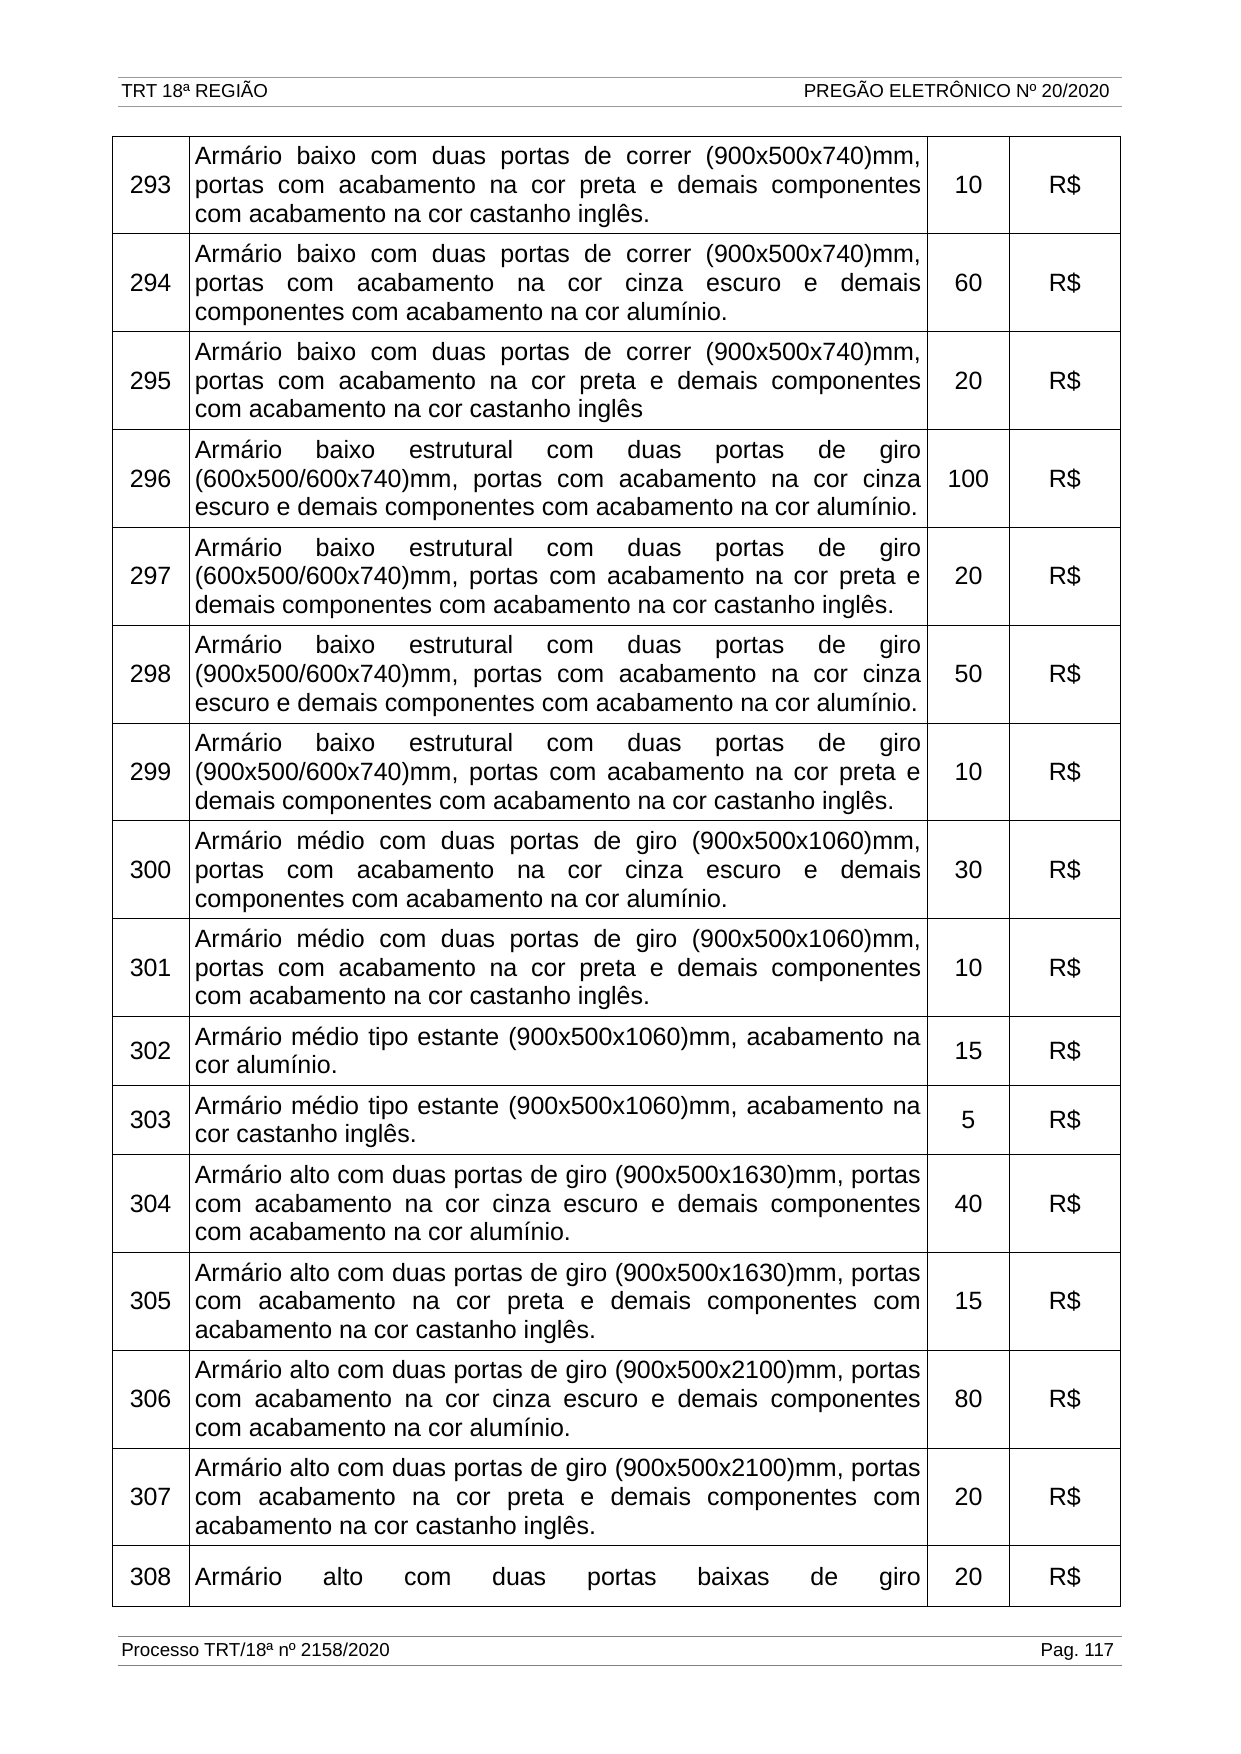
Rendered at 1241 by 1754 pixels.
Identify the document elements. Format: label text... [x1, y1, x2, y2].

table_cell 20 [928, 1546, 1009, 1606]
table_cell R$ [1010, 1253, 1120, 1349]
table_cell 15 [928, 1253, 1009, 1349]
table_cell Armário alto com duas portas de giro (900x500x1630)mm, portas com acabamento na cor cinza escuro e demais componentes com acabamento na cor alumínio. [190, 1155, 927, 1252]
table_cell Armário baixo estrutural com duas portas de giro (900x500/600x740)mm, portas com acabamento na cor preta e demais componentes com acabamento na cor castanho inglês. [190, 724, 927, 820]
table_cell Armário baixo estrutural com duas portas de giro (600x500/600x740)mm, portas com acabamento na cor cinza escuro e demais componentes com acabamento na cor alumínio. [190, 430, 927, 527]
table_cell Armário baixo com duas portas de correr (900x500x740)mm, portas com acabamento na cor cinza escuro e demais componentes com acabamento na cor alumínio. [190, 234, 927, 331]
table_cell 295 [113, 332, 189, 429]
table_cell R$ [1010, 1155, 1120, 1252]
table_cell R$ [1010, 332, 1120, 429]
table_cell 10 [928, 137, 1009, 233]
table_cell 305 [113, 1253, 189, 1349]
table_cell R$ [1010, 1546, 1120, 1606]
table_cell R$ [1010, 821, 1120, 918]
table_cell 20 [928, 528, 1009, 624]
table_cell 60 [928, 234, 1009, 331]
table_cell R$ [1010, 724, 1120, 820]
table_cell 5 [928, 1086, 1009, 1154]
table_cell 10 [928, 919, 1009, 1016]
table_cell Armário alto com duas portas de giro (900x500x2100)mm, portas com acabamento na cor preta e demais componentes com acabamento na cor castanho inglês. [190, 1449, 927, 1545]
table_cell 50 [928, 626, 1009, 722]
table_cell R$ [1010, 626, 1120, 722]
table_cell 307 [113, 1449, 189, 1545]
table_cell Armário alto com duas portas de giro (900x500x1630)mm, portas com acabamento na cor preta e demais componentes com acabamento na cor castanho inglês. [190, 1253, 927, 1349]
table_cell Armário baixo com duas portas de correr (900x500x740)mm, portas com acabamento na cor preta e demais componentes com acabamento na cor castanho inglês. [190, 137, 927, 233]
table_cell 296 [113, 430, 189, 527]
table_cell R$ [1010, 1017, 1120, 1085]
table_cell 308 [113, 1546, 189, 1606]
table_cell 304 [113, 1155, 189, 1252]
table_cell 30 [928, 821, 1009, 918]
table_cell R$ [1010, 1351, 1120, 1447]
table_cell R$ [1010, 1449, 1120, 1545]
table_cell Armário médio com duas portas de giro (900x500x1060)mm, portas com acabamento na cor preta e demais componentes com acabamento na cor castanho inglês. [190, 919, 927, 1016]
table_cell 20 [928, 332, 1009, 429]
table_cell R$ [1010, 430, 1120, 527]
table_cell Armário alto com duas portas baixas de giro [190, 1546, 927, 1606]
table_cell R$ [1010, 137, 1120, 233]
table_cell Armário médio tipo estante (900x500x1060)mm, acabamento na cor castanho inglês. [190, 1086, 927, 1154]
table_cell Armário baixo estrutural com duas portas de giro (900x500/600x740)mm, portas com acabamento na cor cinza escuro e demais componentes com acabamento na cor alumínio. [190, 626, 927, 722]
table_cell 40 [928, 1155, 1009, 1252]
table_cell 80 [928, 1351, 1009, 1447]
table_cell 293 [113, 137, 189, 233]
table_cell 302 [113, 1017, 189, 1085]
table_cell 300 [113, 821, 189, 918]
table_cell Armário baixo com duas portas de correr (900x500x740)mm, portas com acabamento na cor preta e demais componentes com acabamento na cor castanho inglês [190, 332, 927, 429]
table_cell Armário baixo estrutural com duas portas de giro (600x500/600x740)mm, portas com acabamento na cor preta e demais componentes com acabamento na cor castanho inglês. [190, 528, 927, 624]
table_cell 15 [928, 1017, 1009, 1085]
table_cell Armário médio com duas portas de giro (900x500x1060)mm, portas com acabamento na cor cinza escuro e demais componentes com acabamento na cor alumínio. [190, 821, 927, 918]
table_cell 301 [113, 919, 189, 1016]
table_cell 294 [113, 234, 189, 331]
table_cell 299 [113, 724, 189, 820]
table_cell R$ [1010, 528, 1120, 624]
table_cell 20 [928, 1449, 1009, 1545]
table_cell Armário alto com duas portas de giro (900x500x2100)mm, portas com acabamento na cor cinza escuro e demais componentes com acabamento na cor alumínio. [190, 1351, 927, 1447]
table_cell Armário médio tipo estante (900x500x1060)mm, acabamento na cor alumínio. [190, 1017, 927, 1085]
table_cell 100 [928, 430, 1009, 527]
table_cell 303 [113, 1086, 189, 1154]
table_cell 10 [928, 724, 1009, 820]
table_cell 298 [113, 626, 189, 722]
table_cell 306 [113, 1351, 189, 1447]
table_cell R$ [1010, 234, 1120, 331]
table_cell 297 [113, 528, 189, 624]
table_cell R$ [1010, 1086, 1120, 1154]
table_cell R$ [1010, 919, 1120, 1016]
